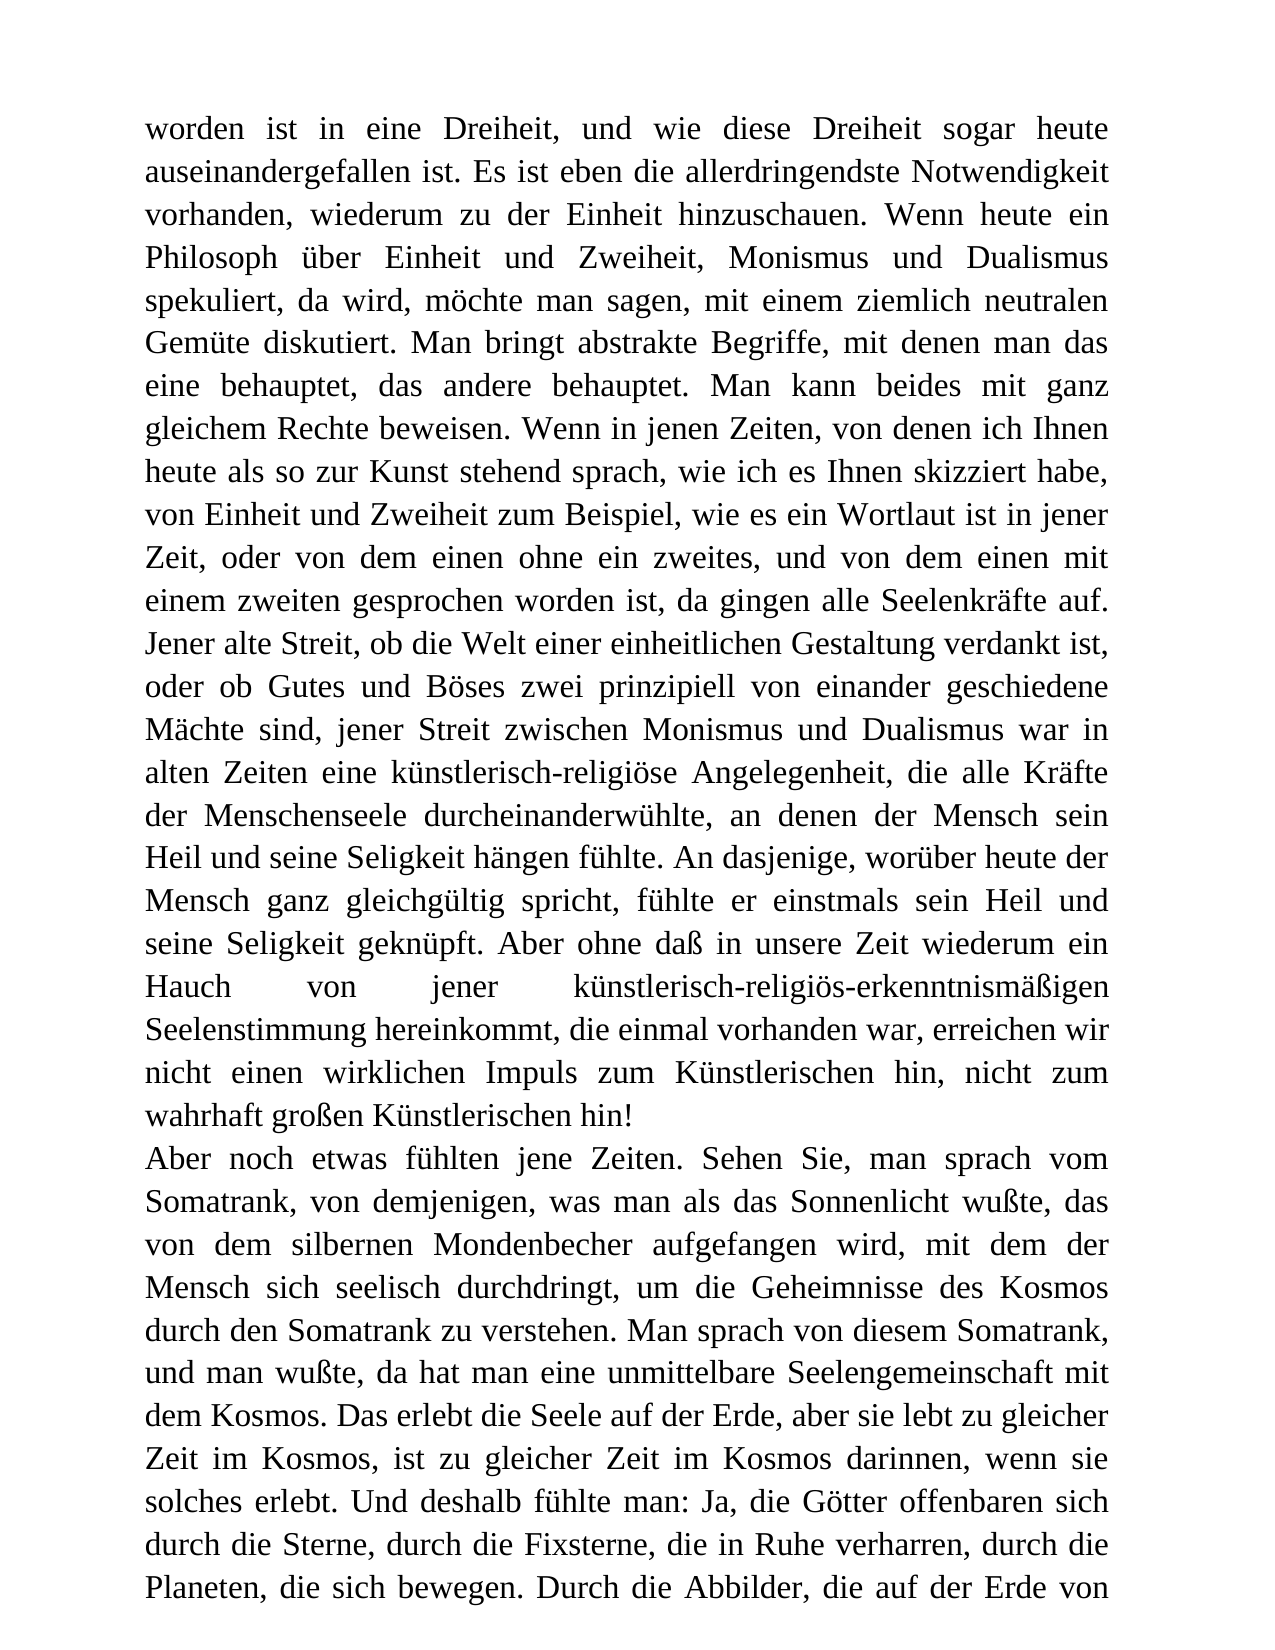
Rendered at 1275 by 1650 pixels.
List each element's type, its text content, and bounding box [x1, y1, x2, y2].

text worden ist in eine Dreiheit, und wie diese Dreiheit sogar heute auseinandergefallen ist. Es ist eben die allerdringendste Notwendigkeit vorhanden, wiederum zu der Einheit hinzuschauen. Wenn heute ein Philosoph über Einheit und Zweiheit, Monismus und Dualismus spekuliert, da wird, möchte man sagen, mit einem ziemlich neutralen Gemüte diskutiert. Man bringt abstrakte Begriffe, mit denen man das eine behauptet, das andere behauptet. Man kann beides mit ganz gleichem Rechte beweisen. Wenn in jenen Zeiten, von denen ich Ihnen heute als so zur Kunst stehend sprach, wie ich es Ihnen skizziert habe, von Einheit und Zweiheit zum Beispiel, wie es ein Wortlaut ist in jener Zeit, oder von dem einen ohne ein zweites, und von dem einen mit einem zweiten gesprochen worden ist, da gingen alle Seelenkräfte auf. Jener alte Streit, ob die Welt einer einheitlichen Gestaltung verdankt ist, oder ob Gutes und Böses zwei prinzipiell von einander geschiedene Mächte sind, jener Streit zwischen Monismus und Dualismus war in alten Zeiten eine künstlerisch-religiöse Angelegenheit, die alle Kräfte der Menschenseele durcheinanderwühlte, an denen der Mensch sein Heil und seine Seligkeit hängen fühlte. An dasjenige, worüber heute der Mensch ganz gleichgültig spricht, fühlte er einstmals sein Heil und seine Seligkeit geknüpft. Aber ohne daß in unsere Zeit wiederum ein Hauch von jener künstlerisch-religiös-erkenntnismäßigen Seelenstimmung hereinkommt, die einmal vorhanden war, erreichen wir nicht einen wirklichen Impuls zum Künstlerischen hin, nicht zum wahrhaft großen Künstlerischen hin! [144, 108, 1110, 1133]
text Aber noch etwas fühlten jene Zeiten. Sehen Sie, man sprach vom Somatrank, von demjenigen, was man als das Sonnenlicht wußte, das von dem silbernen Mondenbecher aufgefangen wird, mit dem der Mensch sich seelisch durchdringt, um die Geheimnisse des Kosmos durch den Somatrank zu verstehen. Man sprach von diesem Somatrank, und man wußte, da hat man eine unmittelbare Seelengemeinschaft mit dem Kosmos. Das erlebt die Seele auf der Erde, aber sie lebt zu gleicher Zeit im Kosmos, ist zu gleicher Zeit im Kosmos darinnen, wenn sie solches erlebt. Und deshalb fühlte man: Ja, die Götter offenbaren sich durch die Sterne, durch die Fixsterne, die in Ruhe verharren, durch die Planeten, die sich bewegen. Durch die Abbilder, die auf der Erde von [144, 1138, 1110, 1606]
